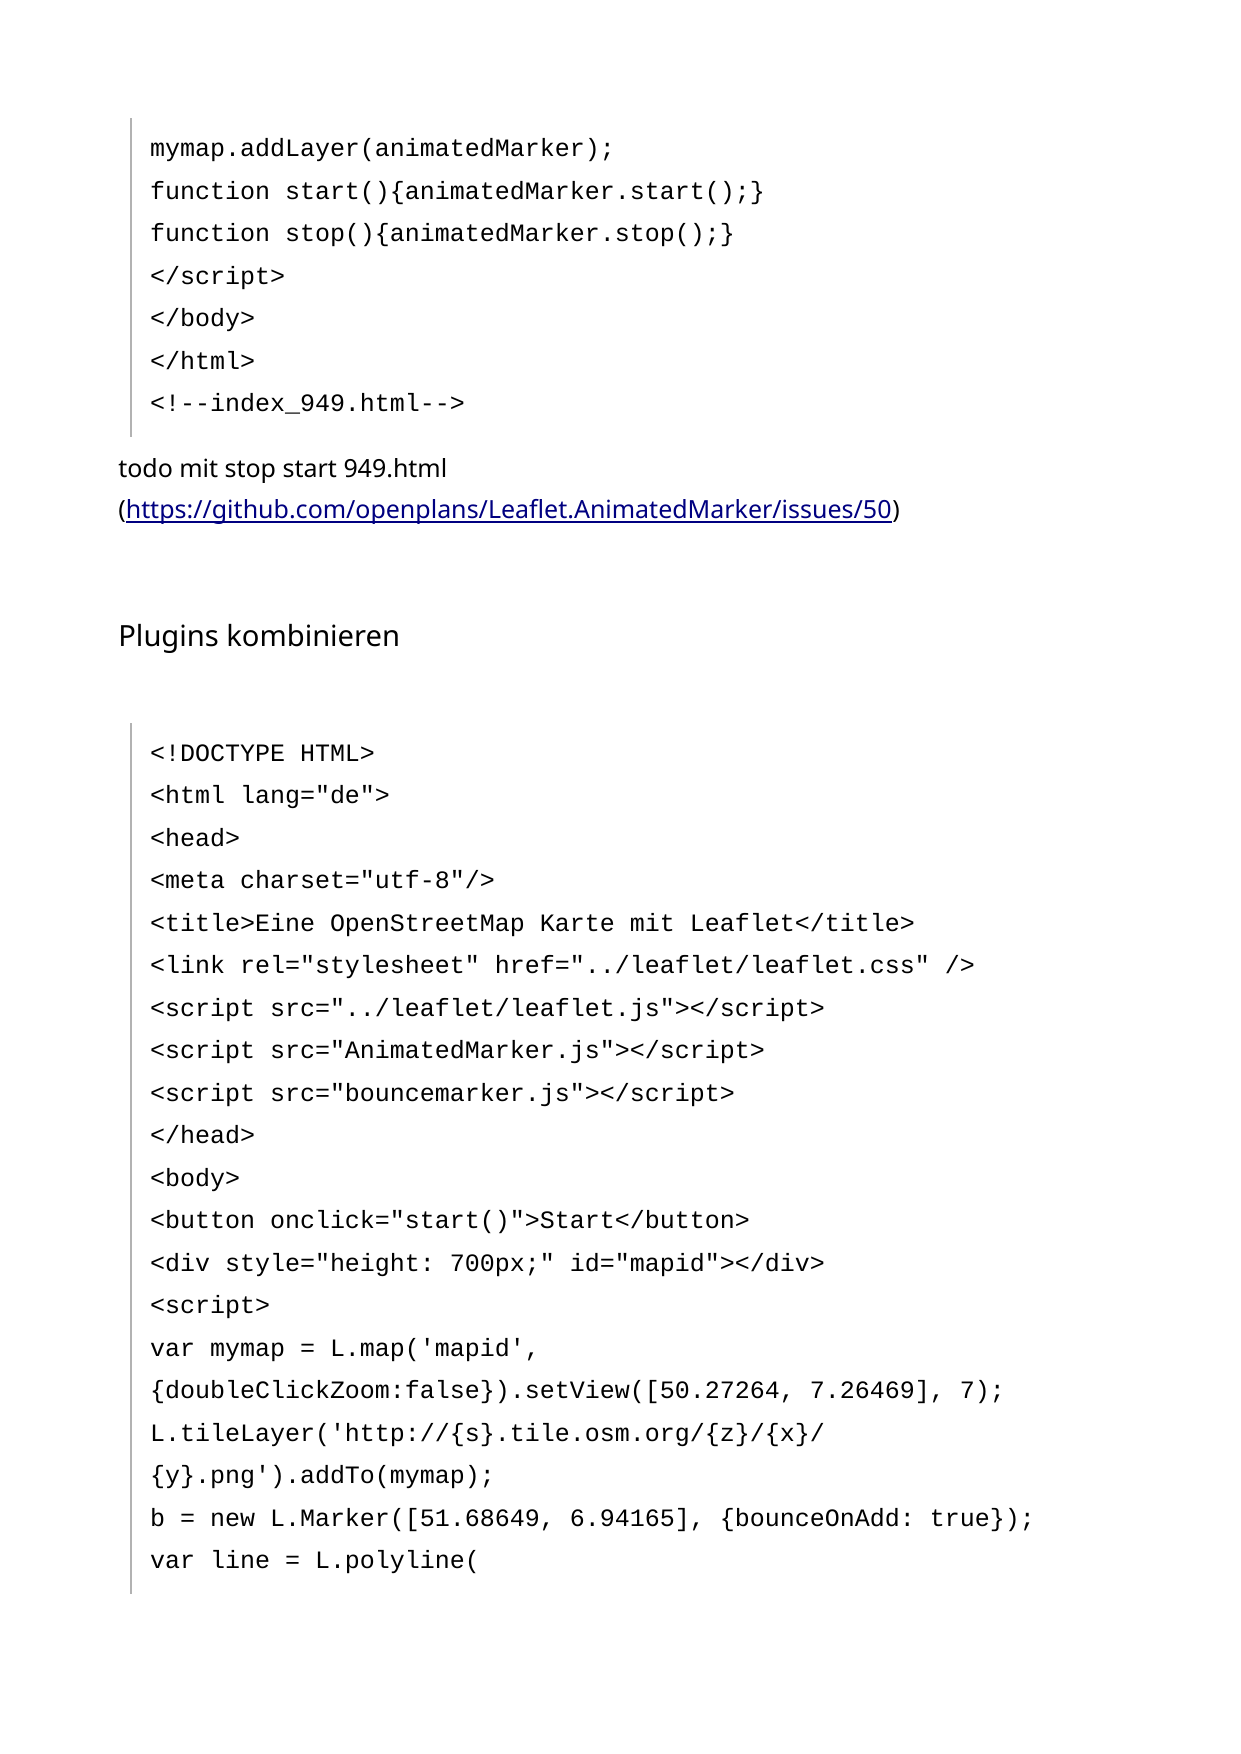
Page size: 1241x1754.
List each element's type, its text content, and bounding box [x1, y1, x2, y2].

text <body> [132, 1148, 1122, 1190]
text </body> [132, 288, 1122, 331]
text <script src="bouncemarker.js"></script> [132, 1063, 1122, 1105]
text <html lang="de"> [132, 765, 1122, 808]
text <link rel="stylesheet" href="../leaflet/leaflet.css" /> [132, 935, 1122, 978]
text </script> [132, 246, 1122, 288]
text L.tileLayer('http://{s}.tile.osm.org/{z}/{x}/{y}.png').addTo(mymap); [132, 1403, 1122, 1488]
text <!DOCTYPE HTML> [132, 723, 1122, 765]
text mymap.addLayer(animatedMarker); [132, 118, 1122, 161]
text var mymap = L.map('mapid', {doubleClickZoom:false}).setView([50.27264, 7.26469], 7); [132, 1318, 1122, 1403]
text <script src="../leaflet/leaflet.js"></script> [132, 978, 1122, 1020]
text todo mit stop start 949.html (https://github.com/openplans/Leaflet.AnimatedMarker/issues/50) [118, 451, 1122, 526]
text <button onclick="start()">Start</button> [132, 1190, 1122, 1233]
text <title>Eine OpenStreetMap Karte mit Leaflet</title> [132, 893, 1122, 935]
text function stop(){animatedMarker.stop();} [132, 203, 1122, 246]
text </head> [132, 1105, 1122, 1148]
text function start(){animatedMarker.start();} [132, 161, 1122, 203]
text <script> [132, 1275, 1122, 1318]
text <head> [132, 808, 1122, 850]
text </html> [132, 331, 1122, 373]
text <!--index_949.html--> [132, 373, 1122, 437]
text <div style="height: 700px;" id="mapid"></div> [132, 1233, 1122, 1275]
text <script src="AnimatedMarker.js"></script> [132, 1020, 1122, 1063]
text var line = L.polyline( [132, 1530, 1122, 1594]
subtitle Plugins kombinieren [118, 615, 1122, 655]
text <meta charset="utf-8"/> [132, 850, 1122, 893]
text b = new L.Marker([51.68649, 6.94165], {bounceOnAdd: true}); [132, 1488, 1122, 1530]
